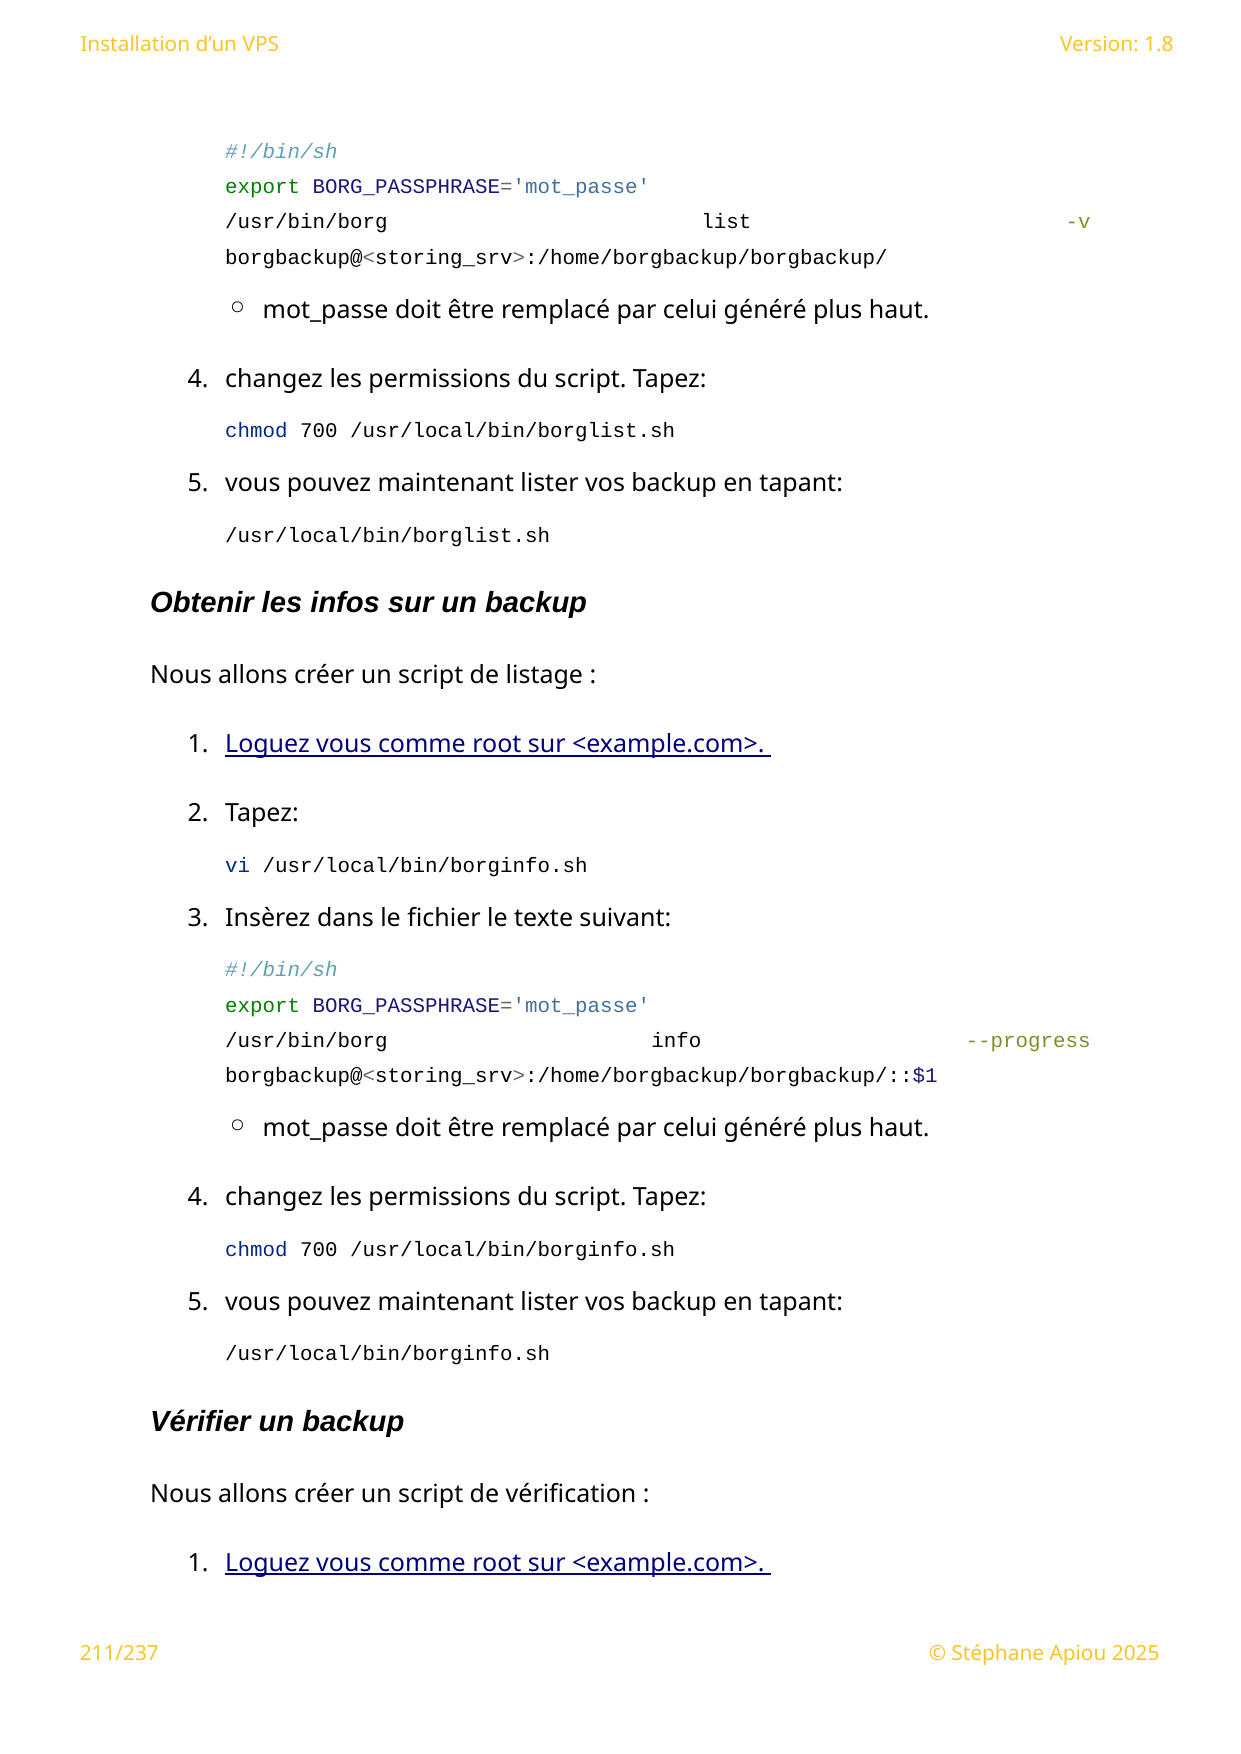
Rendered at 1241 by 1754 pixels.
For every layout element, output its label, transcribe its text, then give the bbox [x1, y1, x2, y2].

list #!/bin/sh [187, 959, 1090, 983]
subtitle Vérifier un backup [150, 1403, 1090, 1437]
list vous pouvez maintenant lister vos backup en tapant: [187, 465, 1090, 499]
list #!/bin/sh [187, 141, 1090, 164]
list export BORG_PASSPHRASE='mot_passe' [187, 176, 1090, 200]
list /usr/local/bin/borginfo.sh [187, 1343, 1090, 1367]
list Insèrez dans le fichier le texte suivant: [187, 899, 1090, 933]
list Loguez vous comme root sur <example.com>. [187, 726, 1090, 760]
list vous pouvez maintenant lister vos backup en tapant: [187, 1283, 1090, 1317]
text Nous allons créer un script de vérification : [150, 1475, 1090, 1509]
list /usr/local/bin/borglist.sh [187, 525, 1090, 548]
subtitle Obtenir les infos sur un backup [150, 585, 1090, 619]
list mot_passe doit être remplacé par celui généré plus haut. [225, 291, 1090, 325]
list /usr/bin/borg list -v borgbackup@<storing_srv>:/home/borgbackup/borgbackup/ [187, 212, 1090, 271]
list export BORG_PASSPHRASE='mot_passe' [187, 994, 1090, 1018]
list mot_passe doit être remplacé par celui généré plus haut. [225, 1110, 1090, 1144]
list chmod 700 /usr/local/bin/borginfo.sh [187, 1239, 1090, 1262]
list Tapez: [187, 795, 1090, 829]
list Loguez vous comme root sur <example.com>. [187, 1544, 1090, 1578]
list chmod 700 /usr/local/bin/borglist.sh [187, 420, 1090, 444]
text Nous allons créer un script de listage : [150, 657, 1090, 691]
list vi /usr/local/bin/borginfo.sh [187, 855, 1090, 878]
list changez les permissions du script. Tapez: [187, 360, 1090, 394]
list changez les permissions du script. Tapez: [187, 1179, 1090, 1213]
list /usr/bin/borg info --progress borgbackup@<storing_srv>:/home/borgbackup/borgbackup/::$1 [187, 1030, 1090, 1089]
